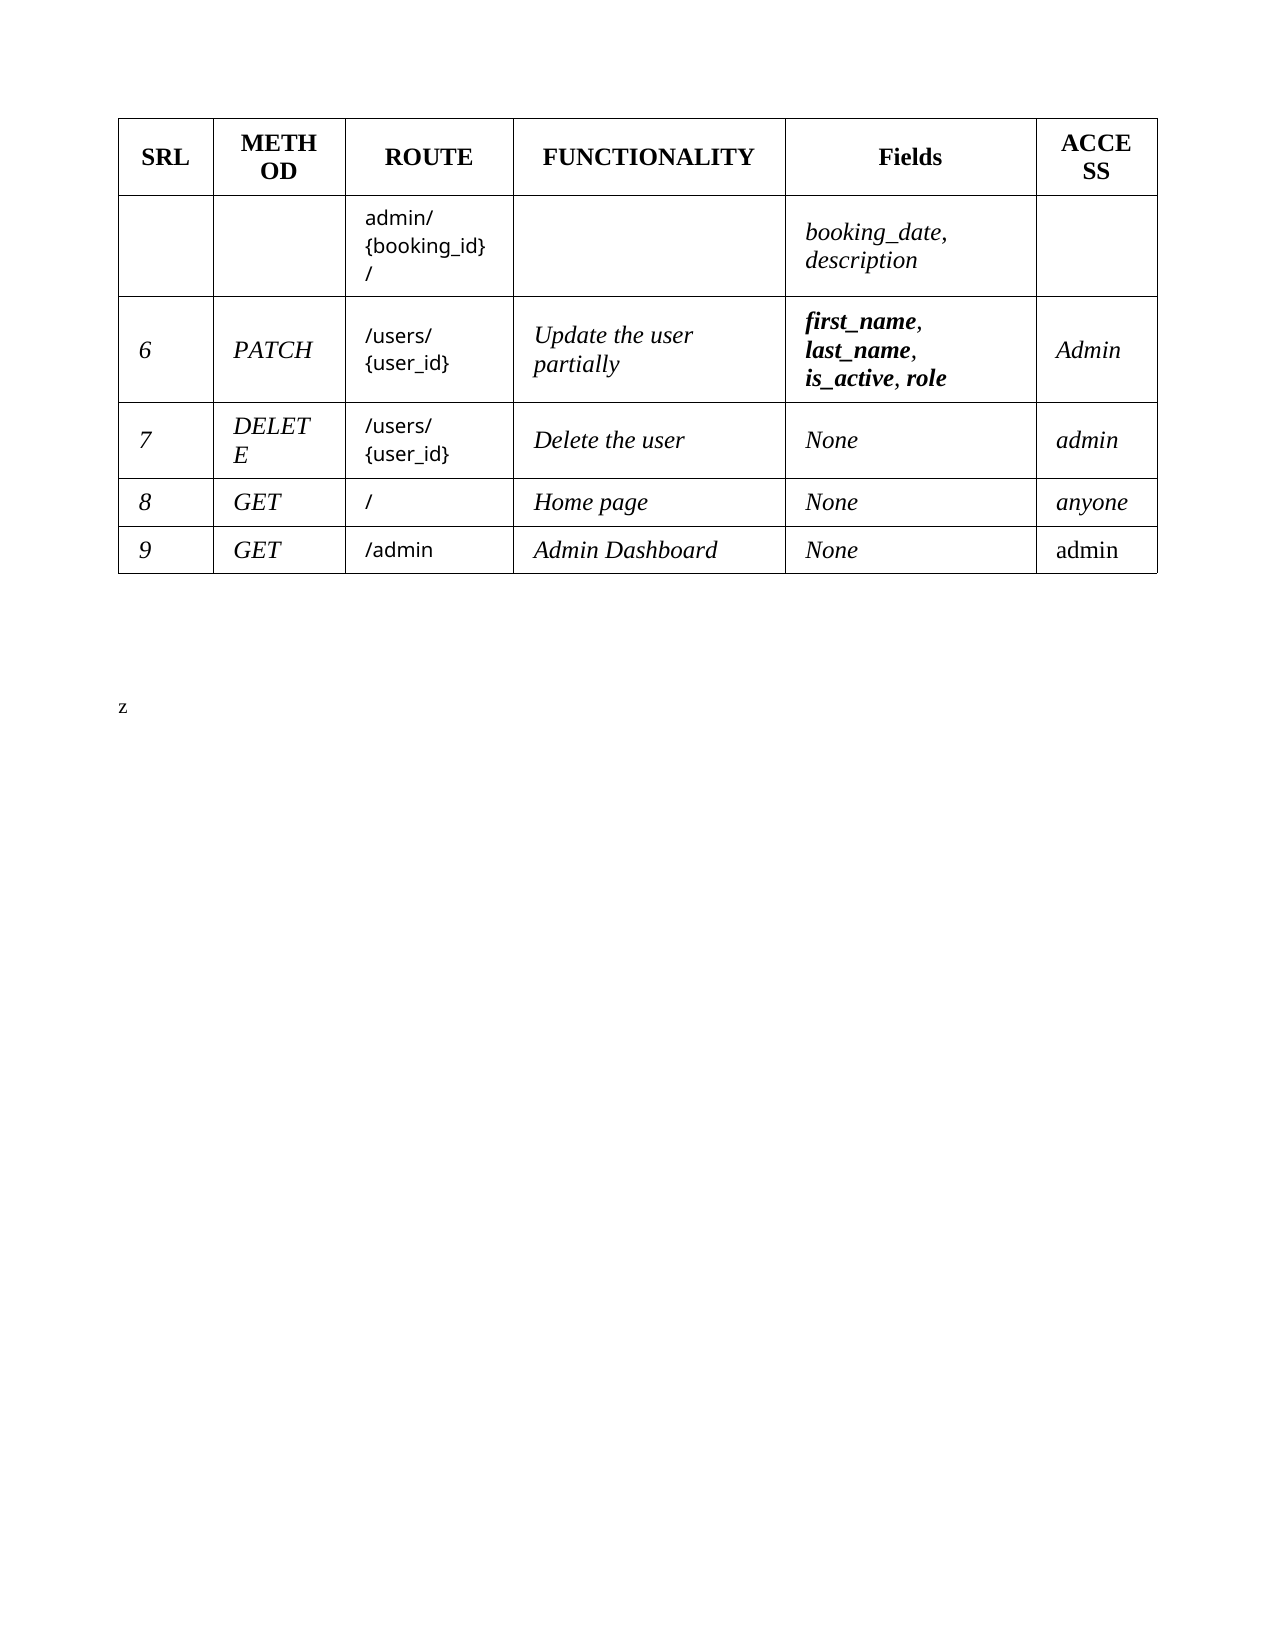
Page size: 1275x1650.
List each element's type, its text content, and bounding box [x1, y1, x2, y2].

table_cell PATCH [214, 297, 345, 402]
table_cell [214, 196, 345, 296]
table_header ACCESS [1037, 119, 1157, 194]
table_cell /users/{user_id} [346, 403, 513, 478]
table_cell GET [214, 479, 345, 526]
table_cell [119, 196, 213, 296]
table_cell 8 [119, 479, 213, 526]
table_header Fields [786, 119, 1036, 194]
table_cell admin [1037, 403, 1157, 478]
table_cell Update the user partially [514, 297, 785, 402]
table_cell admin/{booking_id}/ [346, 196, 513, 296]
table_cell Admin [1037, 297, 1157, 402]
table_cell booking_date, description [786, 196, 1036, 296]
table_cell / [346, 479, 513, 526]
table_cell DELETE [214, 403, 345, 478]
table_cell [514, 196, 785, 296]
table_cell None [786, 403, 1036, 478]
table_header METHOD [214, 119, 345, 194]
table_cell admin [1037, 527, 1157, 573]
table_cell GET [214, 527, 345, 573]
text z [118, 693, 1157, 718]
table_cell 7 [119, 403, 213, 478]
table_cell /admin [346, 527, 513, 573]
table_cell [1037, 196, 1157, 296]
table_cell first_name, last_name, is_active, role [786, 297, 1036, 402]
table_cell Delete the user [514, 403, 785, 478]
table_cell Home page [514, 479, 785, 526]
table_cell Admin Dashboard [514, 527, 785, 573]
table_header FUNCTIONALITY [514, 119, 785, 194]
table_cell None [786, 479, 1036, 526]
table_cell /users/{user_id} [346, 297, 513, 402]
table_header ROUTE [346, 119, 513, 194]
table_cell 9 [119, 527, 213, 573]
table_cell None [786, 527, 1036, 573]
table_header SRL [119, 119, 213, 194]
table_cell anyone [1037, 479, 1157, 526]
table_cell 6 [119, 297, 213, 402]
